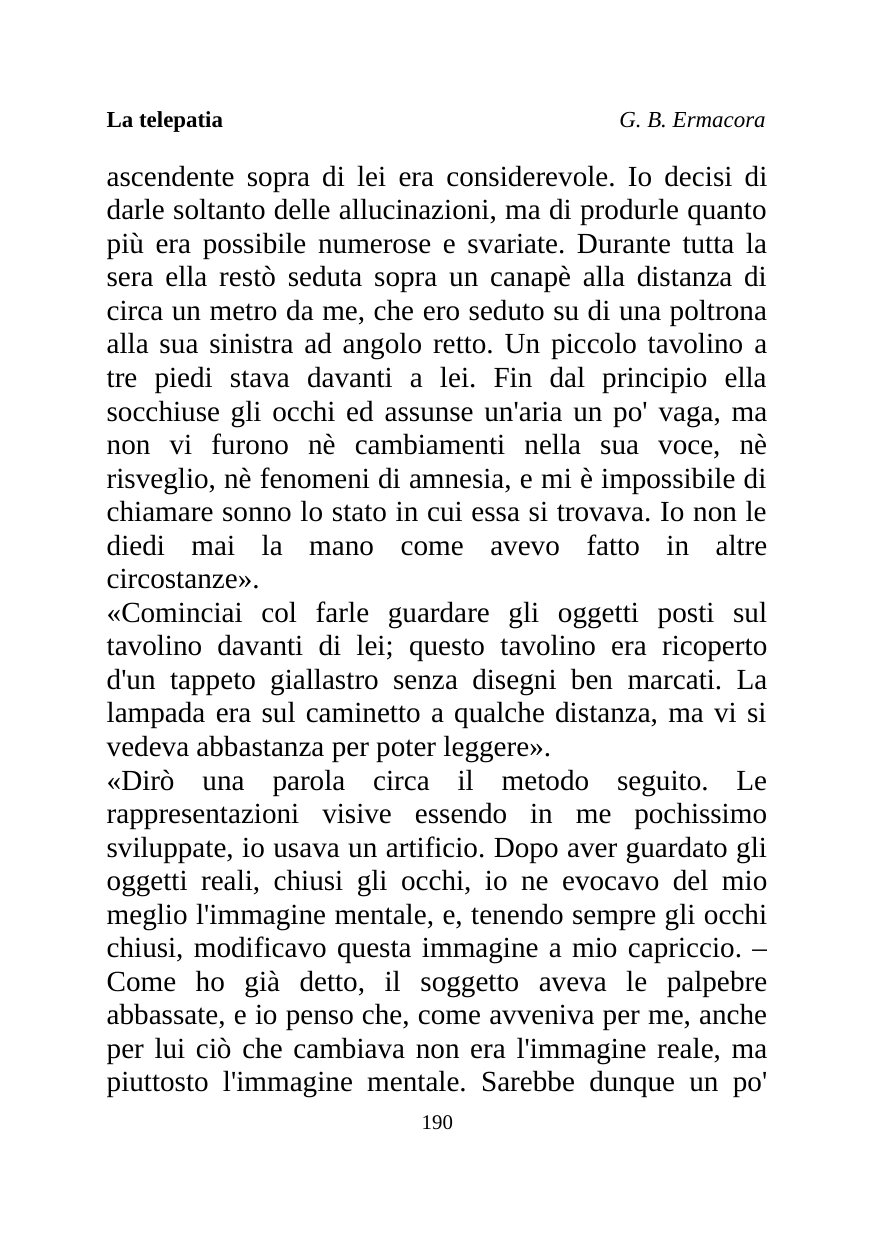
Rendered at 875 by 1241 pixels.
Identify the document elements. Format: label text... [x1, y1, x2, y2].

text ascendente sopra di lei era considerevole. Io decisi di darle soltanto delle allucinazioni, ma di produrle quanto più era possibile numerose e svariate. Durante tutta la sera ella restò seduta sopra un canapè alla distanza di circa un metro da me, che ero seduto su di una poltrona alla sua sinistra ad angolo retto. Un piccolo tavolino a tre piedi stava davanti a lei. Fin dal principio ella socchiuse gli occhi ed assunse un'aria un po' vaga, ma non vi furono nè cambiamenti nella sua voce, nè risveglio, nè fenomeni di amnesia, e mi è impossibile di chiamare sonno lo stato in cui essa si trovava. Io non le diedi mai la mano come avevo fatto in altre circostanze». [106, 159, 768, 595]
text «Dirò una parola circa il metodo seguito. Le rappresentazioni visive essendo in me pochissimo sviluppate, io usava un artificio. Dopo aver guardato gli oggetti reali, chiusi gli occhi, io ne evocavo del mio meglio l'immagine mentale, e, tenendo sempre gli occhi chiusi, modificavo questa immagine a mio capriccio. – Come ho già detto, il soggetto aveva le palpebre abbassate, e io penso che, come avveniva per me, anche per lui ciò che cambiava non era l'immagine reale, ma piuttosto l'immagine mentale. Sarebbe dunque un po' [106, 763, 768, 1098]
text «Cominciai col farle guardare gli oggetti posti sul tavolino davanti di lei; questo tavolino era ricoperto d'un tappeto giallastro senza disegni ben marcati. La lampada era sul caminetto a qualche distanza, ma vi si vedeva abbastanza per poter leggere». [106, 595, 768, 763]
